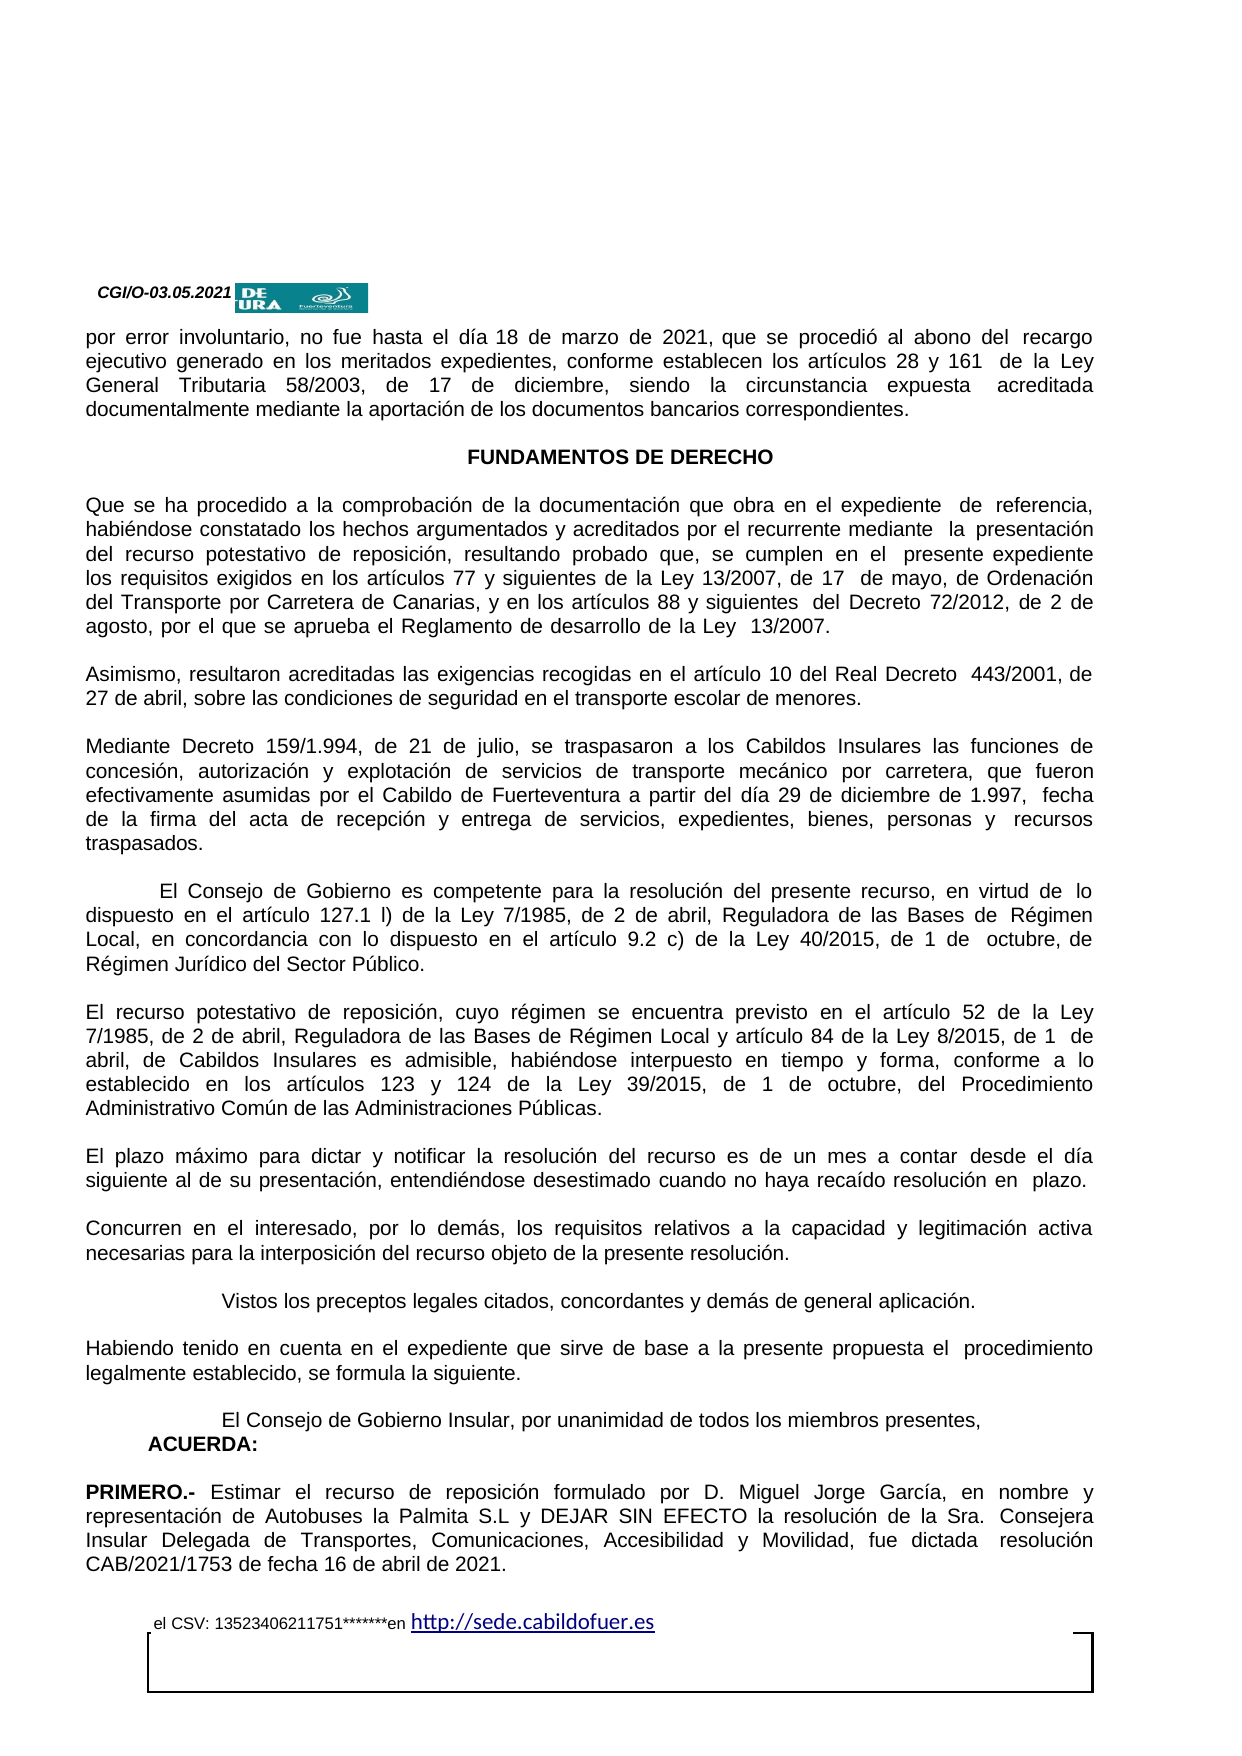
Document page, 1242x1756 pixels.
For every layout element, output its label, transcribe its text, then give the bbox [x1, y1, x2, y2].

text Que se ha procedido a la comprobación de la documentación que obra en el expediente de referencia, habiéndose constatado los hechos argumentados y acreditados por el recurrente mediante la presentación del recurso potestativo de reposición, resultando probado que, se cumplen en el presente expediente los requisitos exigidos en los artículos 77 y siguientes de la Ley 13/2007, de 17 de mayo, de Ordenación del Transporte por Carretera de Canarias, y en los artículos 88 y siguientes del Decreto 72/2012, de 2 de agosto, por el que se aprueba el Reglamento de desarrollo de la Ley 13/2007. [85, 493, 1094, 638]
text El Consejo de Gobierno es competente para la resolución del presente recurso, en virtud de lo dispuesto en el artículo 127.1 l) de la Ley 7/1985, de 2 de abril, Reguladora de las Bases de Régimen Local, en concordancia con lo dispuesto en el artículo 9.2 c) de la Ley 40/2015, de 1 de octubre, de Régimen Jurídico del Sector Público. [85, 879, 1093, 975]
text PRIMERO.- Estimar el recurso de reposición formulado por D. Miguel Jorge García, en nombre y representación de Autobuses la Palmita S.L y DEJAR SIN EFECTO la resolución de la Sra. Consejera Insular Delegada de Transportes, Comunicaciones, Accesibilidad y Movilidad, fue dictada resolución CAB/2021/1753 de fecha 16 de abril de 2021. [85, 1480, 1094, 1576]
subtitle FUNDAMENTOS DE DERECHO [467, 445, 1106, 469]
text El recurso potestativo de reposición, cuyo régimen se encuentra previsto en el artículo 52 de la Ley 7/1985, de 2 de abril, Reguladora de las Bases de Régimen Local y artículo 84 de la Ley 8/2015, de 1 de abril, de Cabildos Insulares es admisible, habiéndose interpuesto en tiempo y forma, conforme a lo establecido en los artículos 123 y 124 de la Ley 39/2015, de 1 de octubre, del Procedimiento Administrativo Común de las Administraciones Públicas. [85, 999, 1094, 1120]
picture [235, 283, 369, 313]
text por error involuntario, no fue hasta el día 18 de marzo de 2021, que se procedió al abono del recargo ejecutivo generado en los meritados expedientes, conforme establecen los artículos 28 y 161 de la Ley General Tributaria 58/2003, de 17 de diciembre, siendo la circunstancia expuesta acreditada documentalmente mediante la aportación de los documentos bancarios correspondientes. [85, 325, 1094, 421]
text El Consejo de Gobierno Insular, por unanimidad de todos los miembros presentes, [221, 1408, 1106, 1432]
text El plazo máximo para dictar y notificar la resolución del recurso es de un mes a contar desde el día siguiente al de su presentación, entendiéndose desestimado cuando no haya recaído resolución en plazo. [85, 1144, 1094, 1192]
subtitle ACUERDA: [148, 1432, 1106, 1456]
text Asimismo, resultaron acreditadas las exigencias recogidas en el artículo 10 del Real Decreto 443/2001, de 27 de abril, sobre las condiciones de seguridad en el transporte escolar de menores. [85, 662, 1093, 710]
text Habiendo tenido en cuenta en el expediente que sirve de base a la presente propuesta el procedimiento legalmente establecido, se formula la siguiente. [85, 1336, 1093, 1384]
text Vistos los preceptos legales citados, concordantes y demás de general aplicación. [221, 1288, 1106, 1312]
text Concurren en el interesado, por lo demás, los requisitos relativos a la capacidad y legitimación activa necesarias para la interposición del recurso objeto de la presente resolución. [85, 1216, 1093, 1264]
text Mediante Decreto 159/1.994, de 21 de julio, se traspasaron a los Cabildos Insulares las funciones de concesión, autorización y explotación de servicios de transporte mecánico por carretera, que fueron efectivamente asumidas por el Cabildo de Fuerteventura a partir del día 29 de diciembre de 1.997, fecha de la firma del acta de recepción y entrega de servicios, expedientes, bienes, personas y recursos traspasados. [85, 734, 1094, 855]
